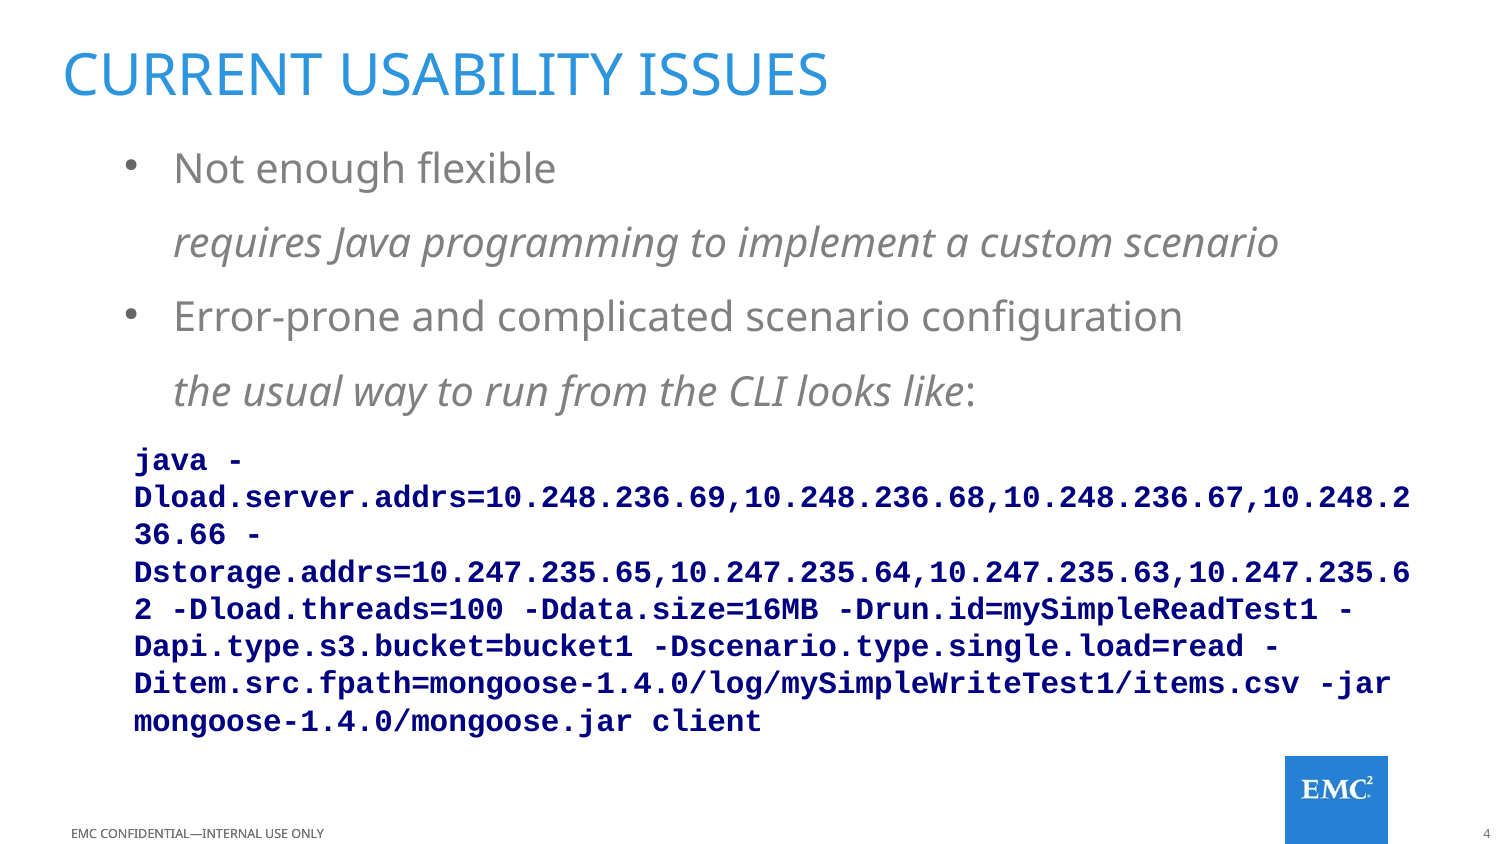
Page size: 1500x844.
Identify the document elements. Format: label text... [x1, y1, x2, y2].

picture [1285, 756, 1388, 844]
list Not enough flexible requires Java programming to implement a custom scenario Error-prone and complicated scenario configuration the usual way to run from the CLI looks like: java -Dload.server.addrs=10.248.236.69,10.248.236.68,10.248.236.67,10.248.236.66 -Dstorage.addrs=10.247.235.65,10.247.235.64,10.247.235.63,10.247.235.62 -Dload.threads=100 -Ddata.size=16MB -Drun.id=mySimpleReadTest1 -Dapi.type.s3.bucket=bucket1 -Dscenario.type.single.load=read -Ditem.src.fpath=mongoose-1.4.0/log/mySimpleWriteTest1/items.csv -jar mongoose-1.4.0/mongoose.jar client [75, 141, 1425, 745]
title Current usability issues [62, 37, 1450, 108]
